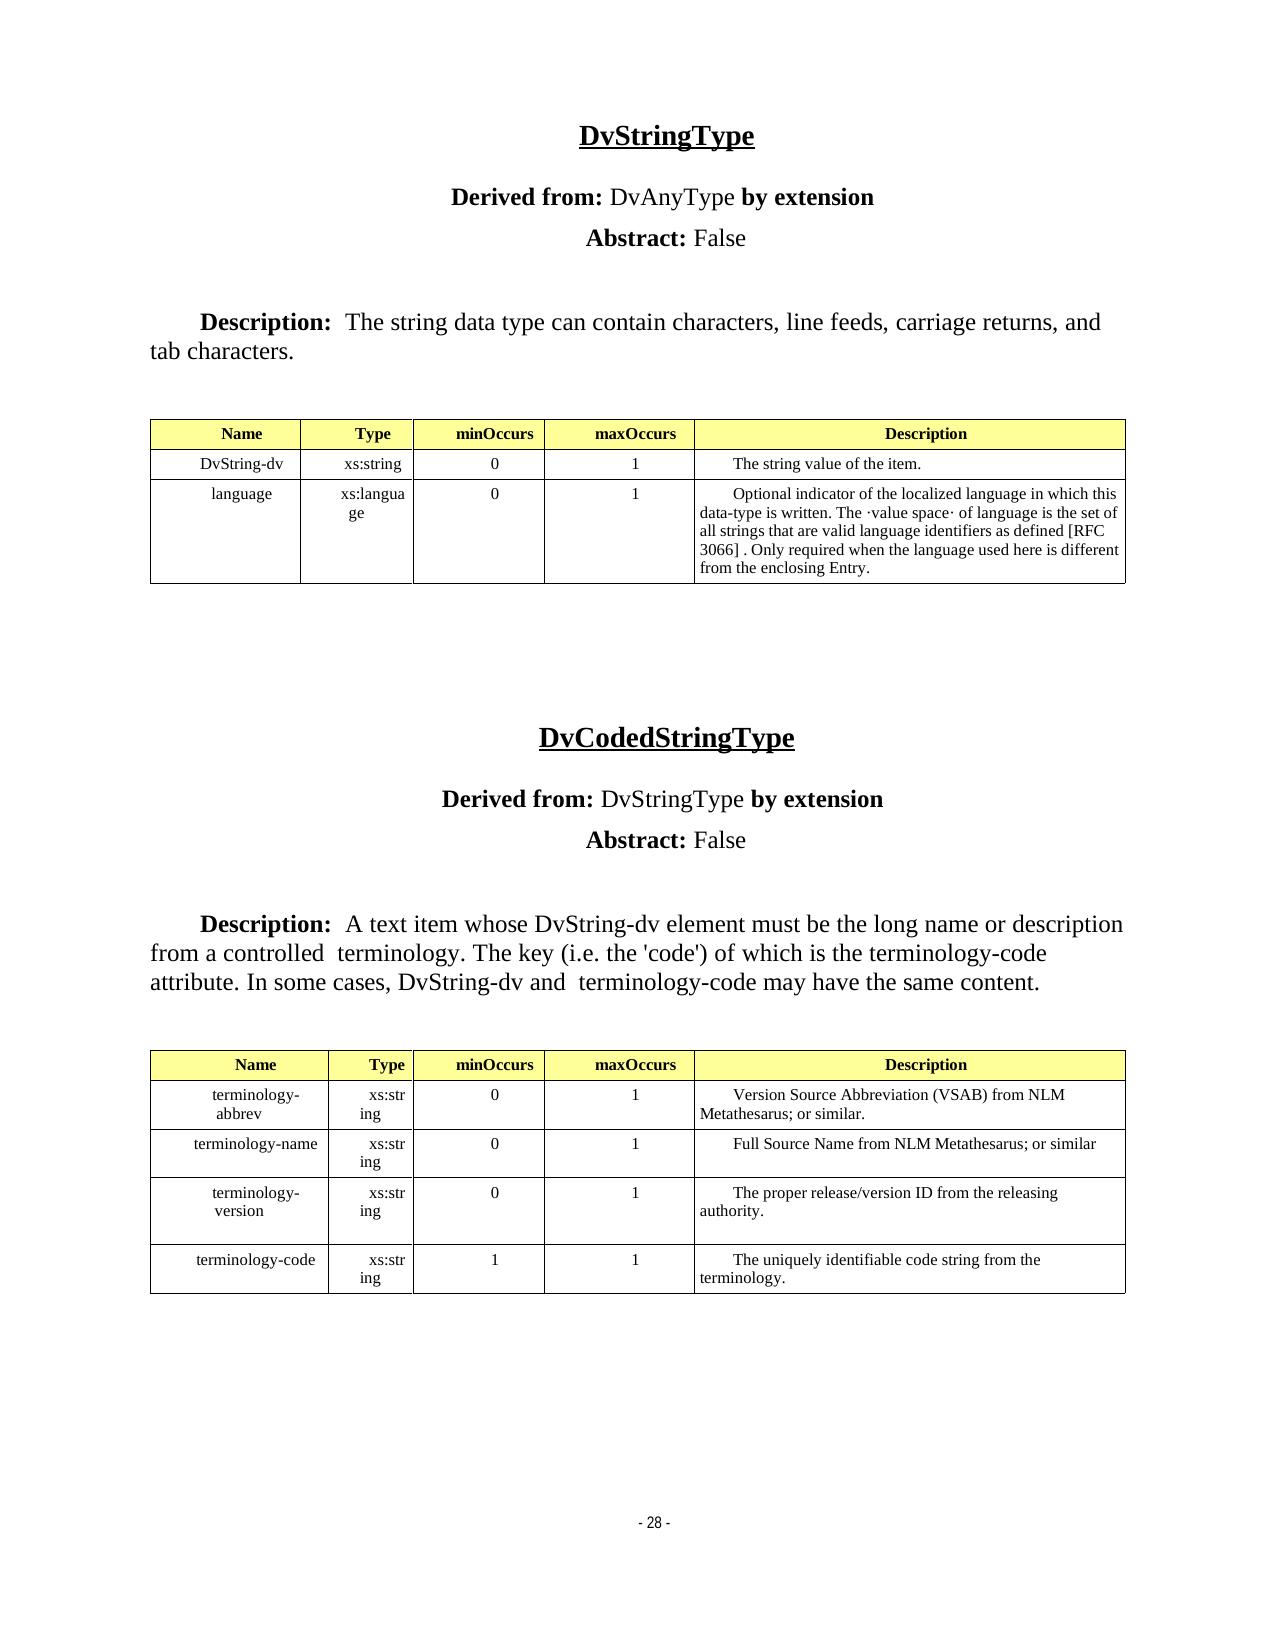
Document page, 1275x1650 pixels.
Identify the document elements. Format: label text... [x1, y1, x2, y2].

table_cell terminology-version [151, 1178, 328, 1244]
table_cell 1 [414, 1245, 544, 1293]
table_cell xs:string [301, 450, 412, 479]
table_header Type [301, 420, 412, 449]
table_cell 1 [545, 1178, 694, 1244]
table_header minOccurs [414, 420, 544, 449]
table_cell 1 [545, 1245, 694, 1293]
text Derived from: DvStringType by extension [150, 784, 1125, 813]
table_cell The uniquely identifiable code string from the terminology. [695, 1245, 1125, 1293]
table_cell Optional indicator of the localized language in which this data-type is written. The ·value space· of language is the set of all strings that are valid language identifiers as defined [RFC 3066] . Only required when the language used here is different from the enclosing Entry. [695, 480, 1125, 583]
table_cell DvString-dv [151, 450, 300, 479]
table_cell language [151, 480, 300, 583]
table_cell The proper release/version ID from the releasing authority. [695, 1178, 1125, 1244]
text Description: The string data type can contain characters, line feeds, carriage returns, and tab characters. [150, 306, 1125, 364]
text Abstract: False [150, 825, 1125, 854]
table_header minOccurs [414, 1051, 544, 1080]
table_cell xs:string [329, 1130, 412, 1177]
table_header Type [329, 1051, 412, 1080]
text DvStringType [150, 118, 1125, 152]
table_cell 0 [414, 1081, 544, 1129]
table_cell xs:string [329, 1081, 412, 1129]
table_cell xs:language [301, 480, 412, 583]
text Description: A text item whose DvString-dv element must be the long name or description from a controlled terminology. The key (i.e. the 'code') of which is the terminology-code attribute. In some cases, DvString-dv and terminology-code may have the same content. [150, 908, 1125, 996]
text Derived from: DvAnyType by extension [150, 182, 1125, 211]
table_cell 0 [414, 1130, 544, 1177]
table_cell terminology-name [151, 1130, 328, 1177]
table_cell 1 [545, 1081, 694, 1129]
table_header Name [151, 1051, 328, 1080]
table_cell 1 [545, 1130, 694, 1177]
table_cell xs:string [329, 1245, 412, 1293]
table_cell 1 [545, 450, 694, 479]
table_header maxOccurs [545, 1051, 694, 1080]
table_cell terminology-code [151, 1245, 328, 1293]
table_cell terminology-abbrev [151, 1081, 328, 1129]
table_cell 1 [545, 480, 694, 583]
text DvCodedStringType [150, 720, 1125, 754]
table_cell 0 [414, 1178, 544, 1244]
table_header Description [695, 420, 1125, 449]
table_cell xs:string [329, 1178, 412, 1244]
table_cell Full Source Name from NLM Metathesarus; or similar [695, 1130, 1125, 1177]
table_cell Version Source Abbreviation (VSAB) from NLM Metathesarus; or similar. [695, 1081, 1125, 1129]
text Abstract: False [150, 223, 1125, 252]
table_cell The string value of the item. [695, 450, 1125, 479]
table_header maxOccurs [545, 420, 694, 449]
table_cell 0 [414, 480, 544, 583]
table_cell 0 [414, 450, 544, 479]
table_header Name [151, 420, 300, 449]
table_header Description [695, 1051, 1125, 1080]
